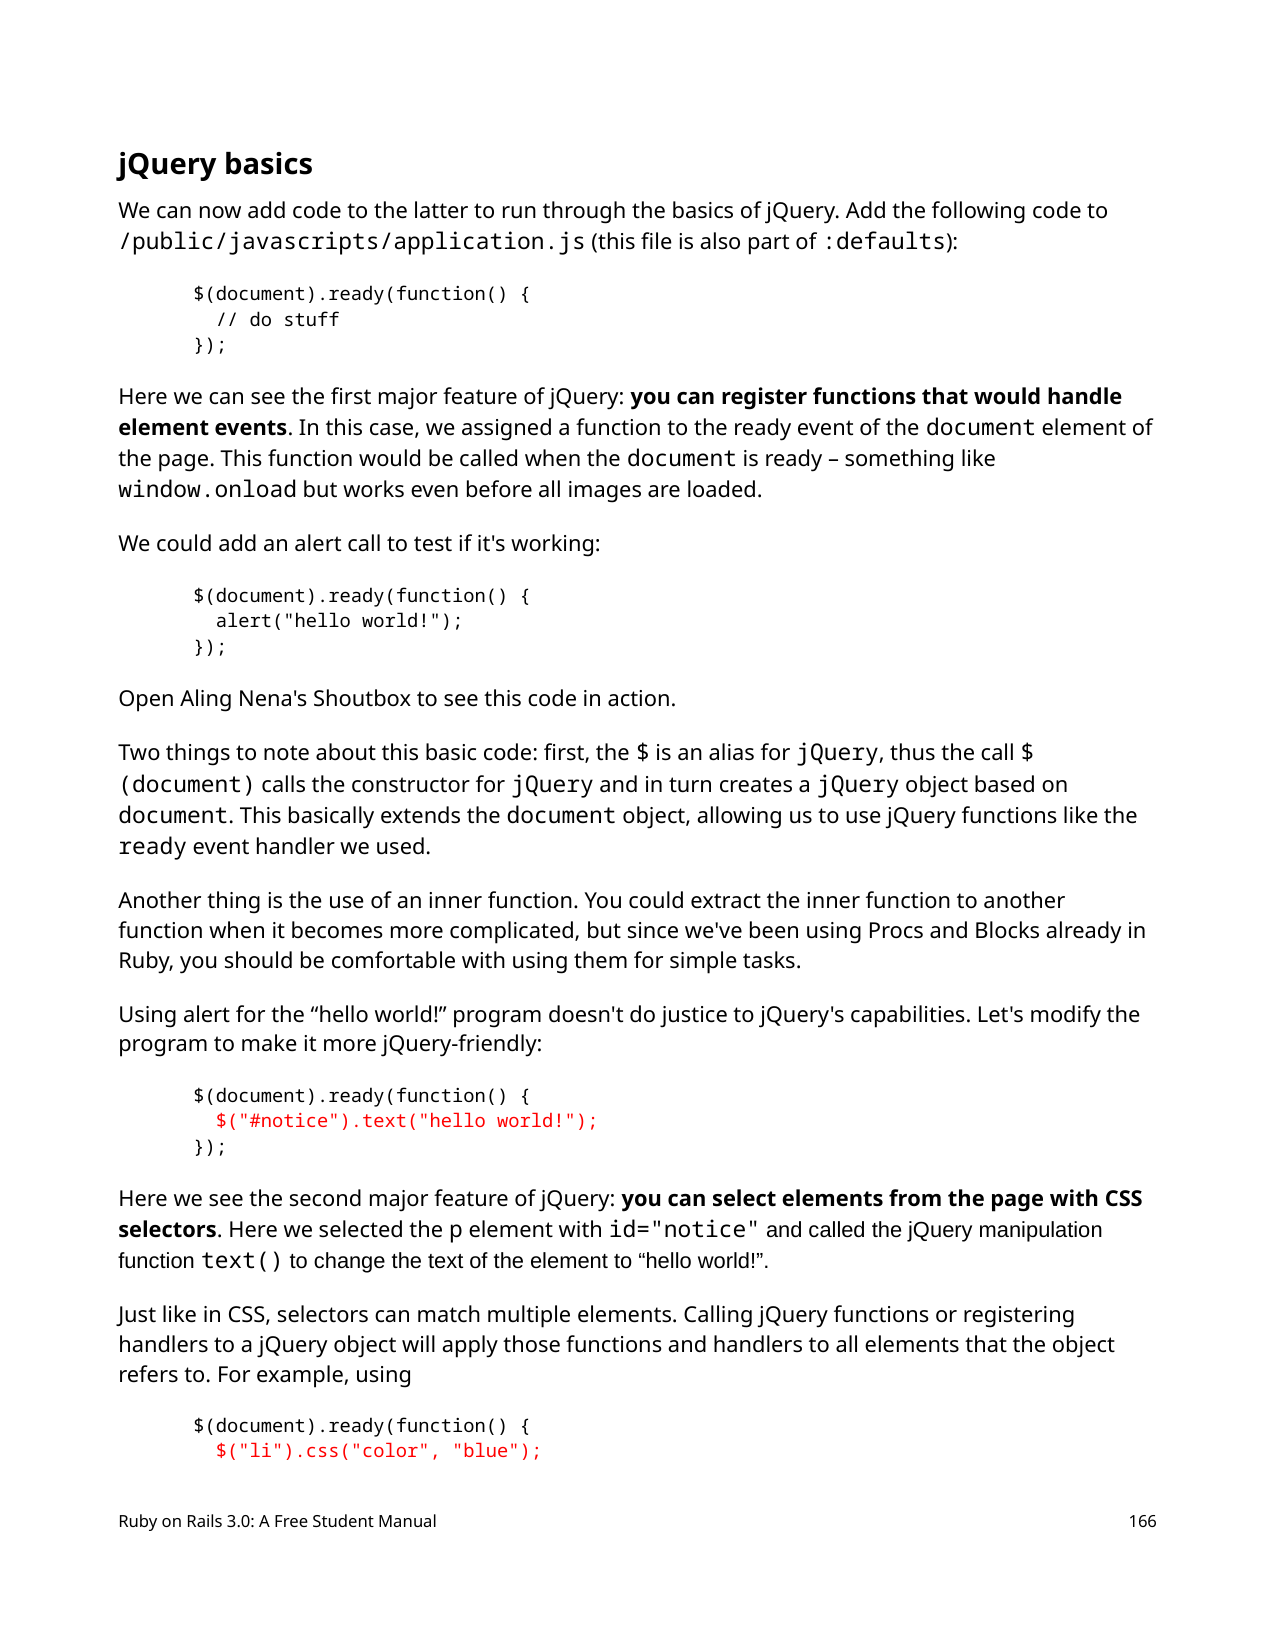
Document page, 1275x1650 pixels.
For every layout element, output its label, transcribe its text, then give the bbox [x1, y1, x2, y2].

text $(document).ready(function() { $("li").css("color", "blue"); [193, 1412, 1157, 1463]
text Two things to note about this basic code: first, the $ is an alias for jQuery, thus the call $(document) calls the constructor for jQuery and in turn creates a jQuery object based on document. This basically extends the document object, allowing us to use jQuery functions like the ready event handler we used. [118, 736, 1157, 861]
subtitle jQuery basics [118, 143, 1157, 183]
text Here we see the second major feature of jQuery: you can select elements from the page with CSS selectors. Here we selected the p element with id="notice" and called the jQuery manipulation function text() to change the text of the element to “hello world!”. [118, 1183, 1157, 1275]
text Just like in CSS, selectors can match multiple elements. Calling jQuery functions or registering handlers to a jQuery object will apply those functions and handlers to all elements that the object refers to. For example, using [118, 1299, 1157, 1388]
text $(document).ready(function() { // do stuff }); [193, 280, 1157, 357]
text Here we can see the first major feature of jQuery: you can register functions that would handle element events. In this case, we assigned a function to the ready event of the document element of the page. This function would be called when the document is ready – something like window.onload but works even before all images are loaded. [118, 381, 1157, 504]
text We can now add code to the latter to run through the basics of jQuery. Add the following code to /public/javascripts/application.js (this file is also part of :defaults): [118, 195, 1157, 256]
text Another thing is the use of an inner function. You could extract the inner function to another function when it becomes more complicated, but since we've been using Procs and Blocks already in Ruby, you should be comfortable with using them for simple tasks. [118, 885, 1157, 975]
text $(document).ready(function() { $("#notice").text("hello world!"); }); [193, 1082, 1157, 1159]
text Open Aling Nena's Shoutbox to see this code in action. [118, 683, 1157, 712]
text Using alert for the “hello world!” program doesn't do justice to jQuery's capabilities. Let's modify the program to make it more jQuery-friendly: [118, 999, 1157, 1058]
text $(document).ready(function() { alert("hello world!"); }); [193, 582, 1157, 659]
text We could add an alert call to test if it's working: [118, 528, 1157, 558]
